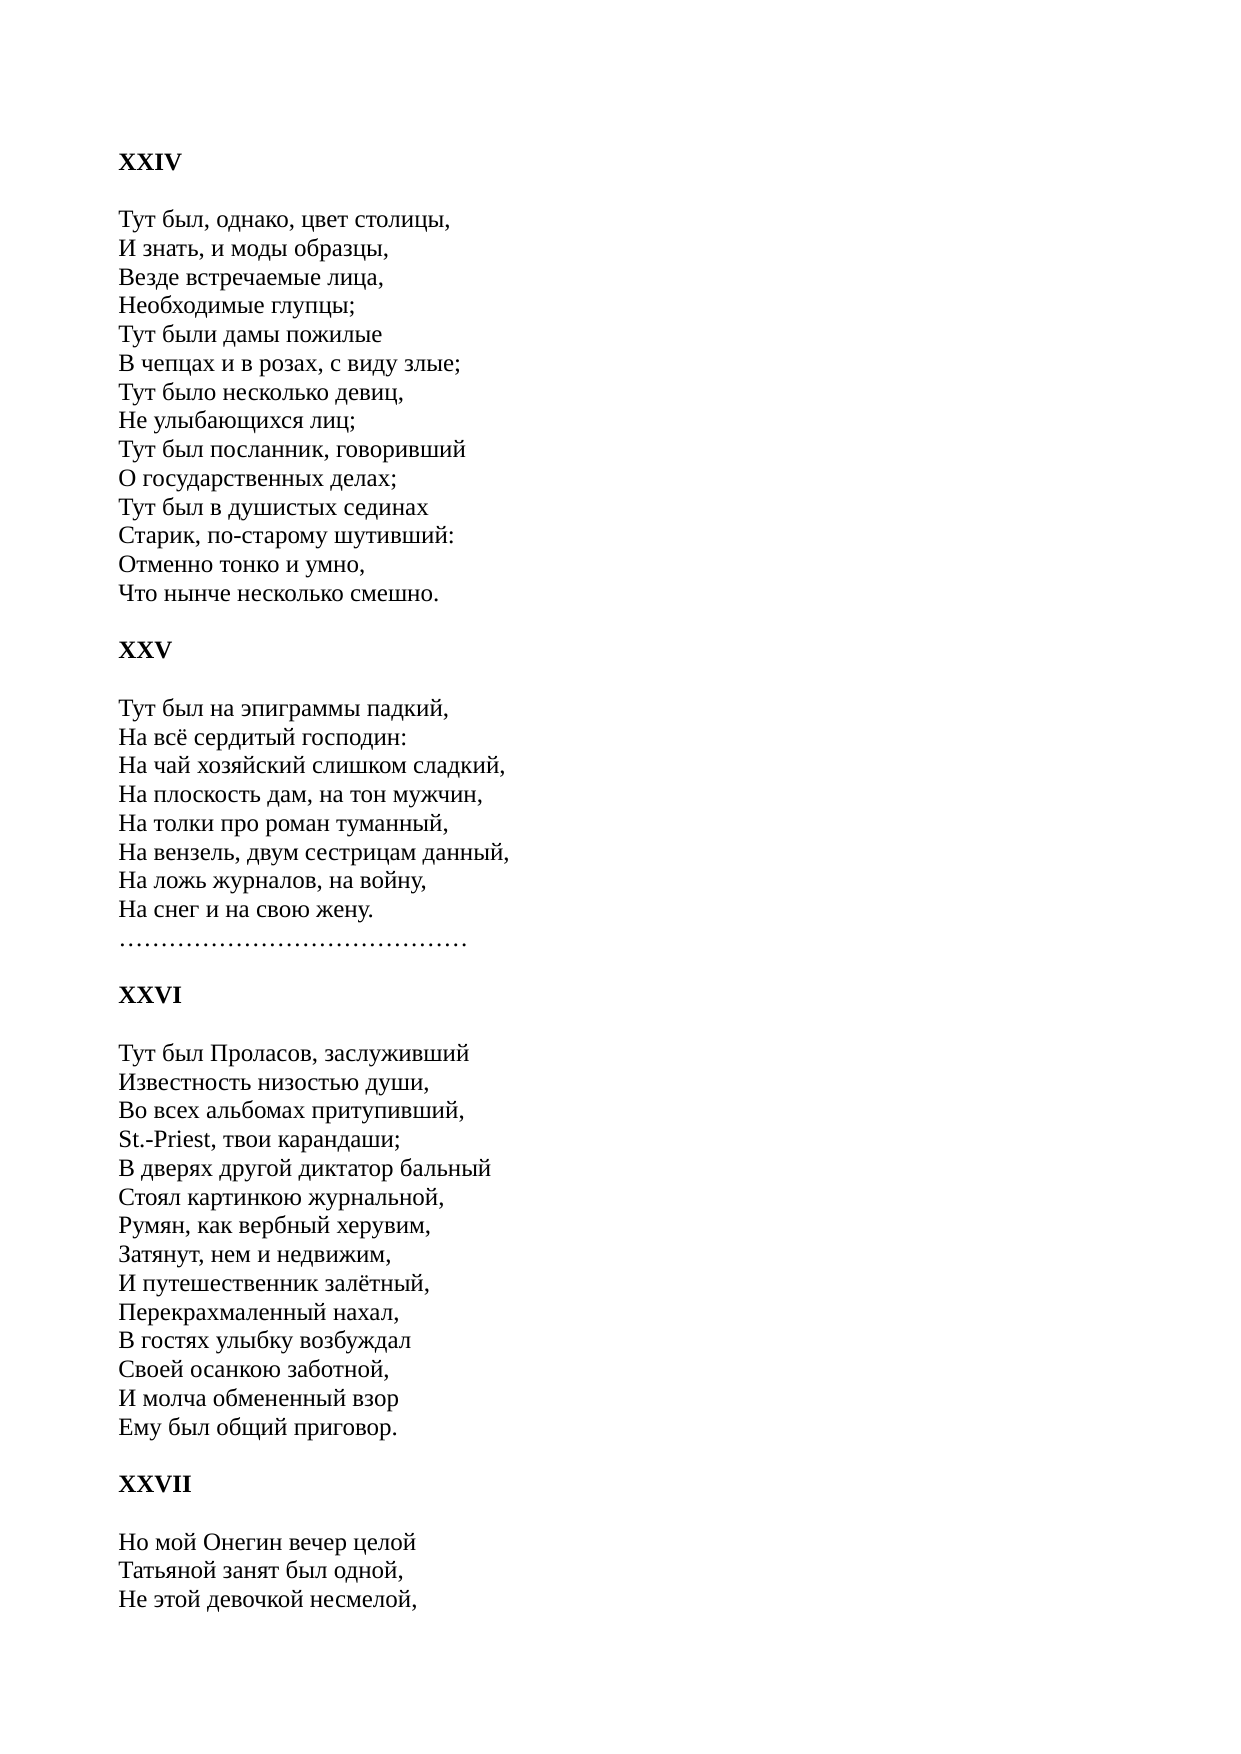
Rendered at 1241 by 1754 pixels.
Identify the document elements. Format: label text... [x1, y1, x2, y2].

subtitle XXV [118, 636, 1240, 664]
text Тут был в душистых сединах [118, 492, 1240, 521]
text Румян, как вербный херувим, [118, 1211, 1240, 1239]
text Не этой девочкой несмелой, [118, 1584, 1240, 1613]
text Везде встречаемые лица, [118, 262, 1240, 291]
text Тут были дамы пожилые [118, 319, 1240, 348]
text Перекрахмаленный нахал, [118, 1297, 1240, 1326]
text Тут был, однако, цвет столицы, [118, 204, 1240, 233]
text Но мой Онегин вечер целой [118, 1527, 1240, 1556]
text St.-Priest, твои карандаши; [118, 1124, 1240, 1153]
text И молча обмененный взор [118, 1383, 1240, 1412]
text И знать, и моды образцы, [118, 233, 1240, 262]
text Тут был Проласов, заслуживший [118, 1038, 1240, 1067]
subtitle XXIV [118, 147, 1240, 176]
text Тут было несколько девиц, [118, 377, 1240, 406]
text …………………………………… [118, 923, 1240, 952]
text Затянут, нем и недвижим, [118, 1239, 1240, 1268]
text В дверях другой диктатор бальный [118, 1153, 1240, 1182]
text Своей осанкою заботной, [118, 1354, 1240, 1383]
text Известность низостью души, [118, 1067, 1240, 1096]
text На снег и на свою жену. [118, 894, 1240, 923]
text Ему был общий приговор. [118, 1412, 1240, 1441]
text Стоял картинкою журнальной, [118, 1182, 1240, 1211]
text Не улыбающихся лиц; [118, 406, 1240, 434]
text Тут был посланник, говоривший [118, 434, 1240, 463]
text В гостях улыбку возбуждал [118, 1326, 1240, 1354]
text Татьяной занят был одной, [118, 1556, 1240, 1584]
text На вензель, двум сестрицам данный, [118, 837, 1240, 866]
subtitle XXVI [118, 981, 1240, 1009]
text И путешественник залётный, [118, 1268, 1240, 1297]
text Во всех альбомах притупивший, [118, 1096, 1240, 1124]
text Необходимые глупцы; [118, 291, 1240, 319]
text На ложь журналов, на войну, [118, 866, 1240, 894]
text В чепцах и в розах, с виду злые; [118, 348, 1240, 377]
text На всё сердитый господин: [118, 722, 1240, 751]
text Тут был на эпиграммы падкий, [118, 693, 1240, 722]
text На толки про роман туманный, [118, 808, 1240, 837]
text Что нынче несколько смешно. [118, 578, 1240, 607]
text Старик, по-старому шутивший: [118, 521, 1240, 549]
text О государственных делах; [118, 463, 1240, 492]
text На чай хозяйский слишком сладкий, [118, 751, 1240, 779]
text Отменно тонко и умно, [118, 549, 1240, 578]
text На плоскость дам, на тон мужчин, [118, 779, 1240, 808]
subtitle XXVII [118, 1469, 1240, 1498]
